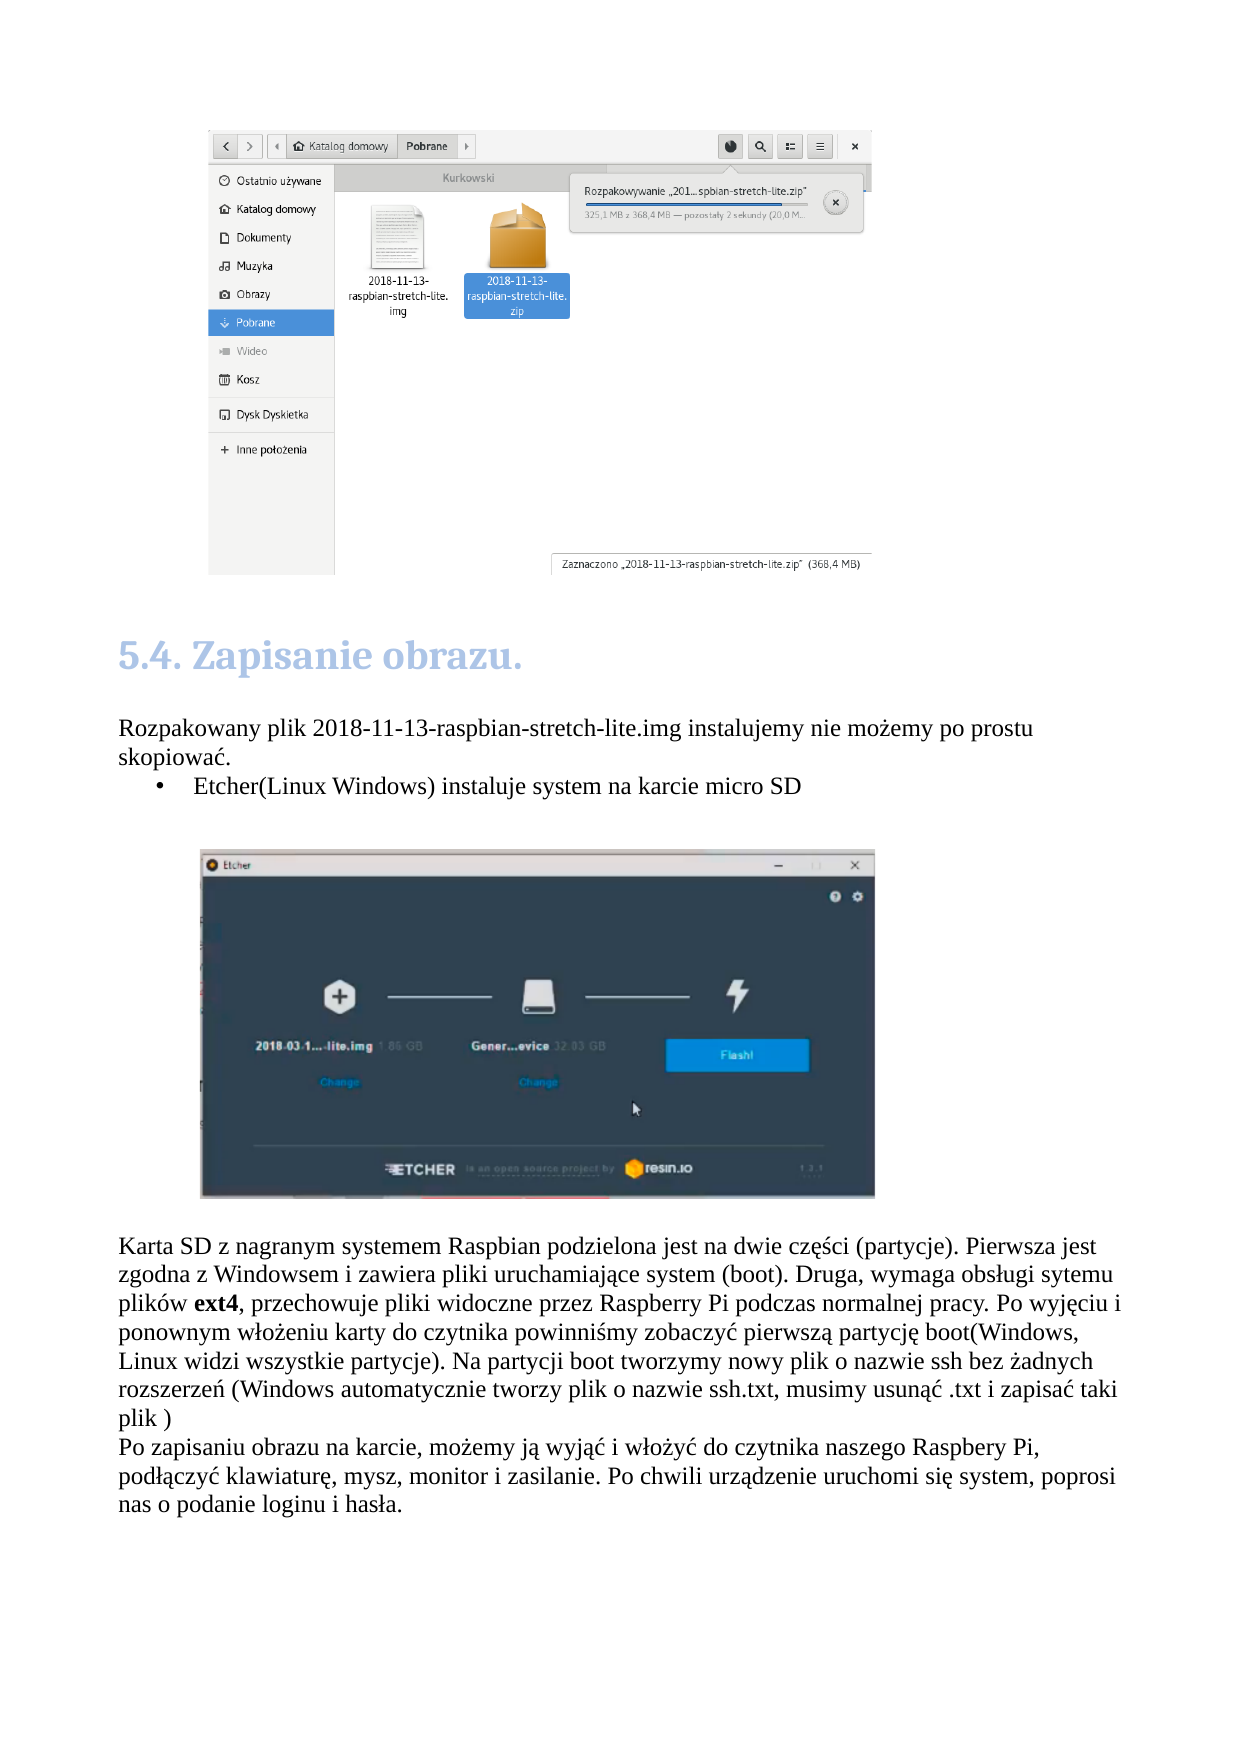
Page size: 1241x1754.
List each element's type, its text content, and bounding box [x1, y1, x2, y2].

subtitle Zapisanie obrazu. [118, 632, 1122, 680]
text Rozpakowany plik 2018-11-13-raspbian-stretch-lite.img instalujemy nie możemy po prostu skopiować. [118, 713, 1122, 771]
text Karta SD z nagranym systemem Raspbian podzielona jest na dwie części (partycje). Pierwsza jest zgodna z Windowsem i zawiera pliki uruchamiające system (boot). Druga, wymaga obsługi sytemu plików ext4, przechowuje pliki widoczne przez Raspberry Pi podczas normalnej pracy. Po wyjęciu i ponownym włożeniu karty do czytnika powinniśmy zobaczyć pierwszą partycję boot(Windows, Linux widzi wszystkie partycje). Na partycji boot tworzymy nowy plik o nazwie ssh bez żadnych rozszerzeń (Windows automatycznie tworzy plik o nazwie ssh.txt, musimy usunąć .txt i zapisać taki plik ) [118, 1231, 1122, 1432]
list Etcher(Linux Windows) instaluje system na karcie micro SD [156, 771, 1122, 799]
picture [199, 849, 876, 1199]
picture [208, 130, 872, 575]
text Po zapisaniu obrazu na karcie, możemy ją wyjąć i włożyć do czytnika naszego Raspbery Pi, podłączyć klawiaturę, mysz, monitor i zasilanie. Po chwili urządzenie uruchomi się system, poprosi nas o podanie loginu i hasła. [118, 1432, 1122, 1518]
